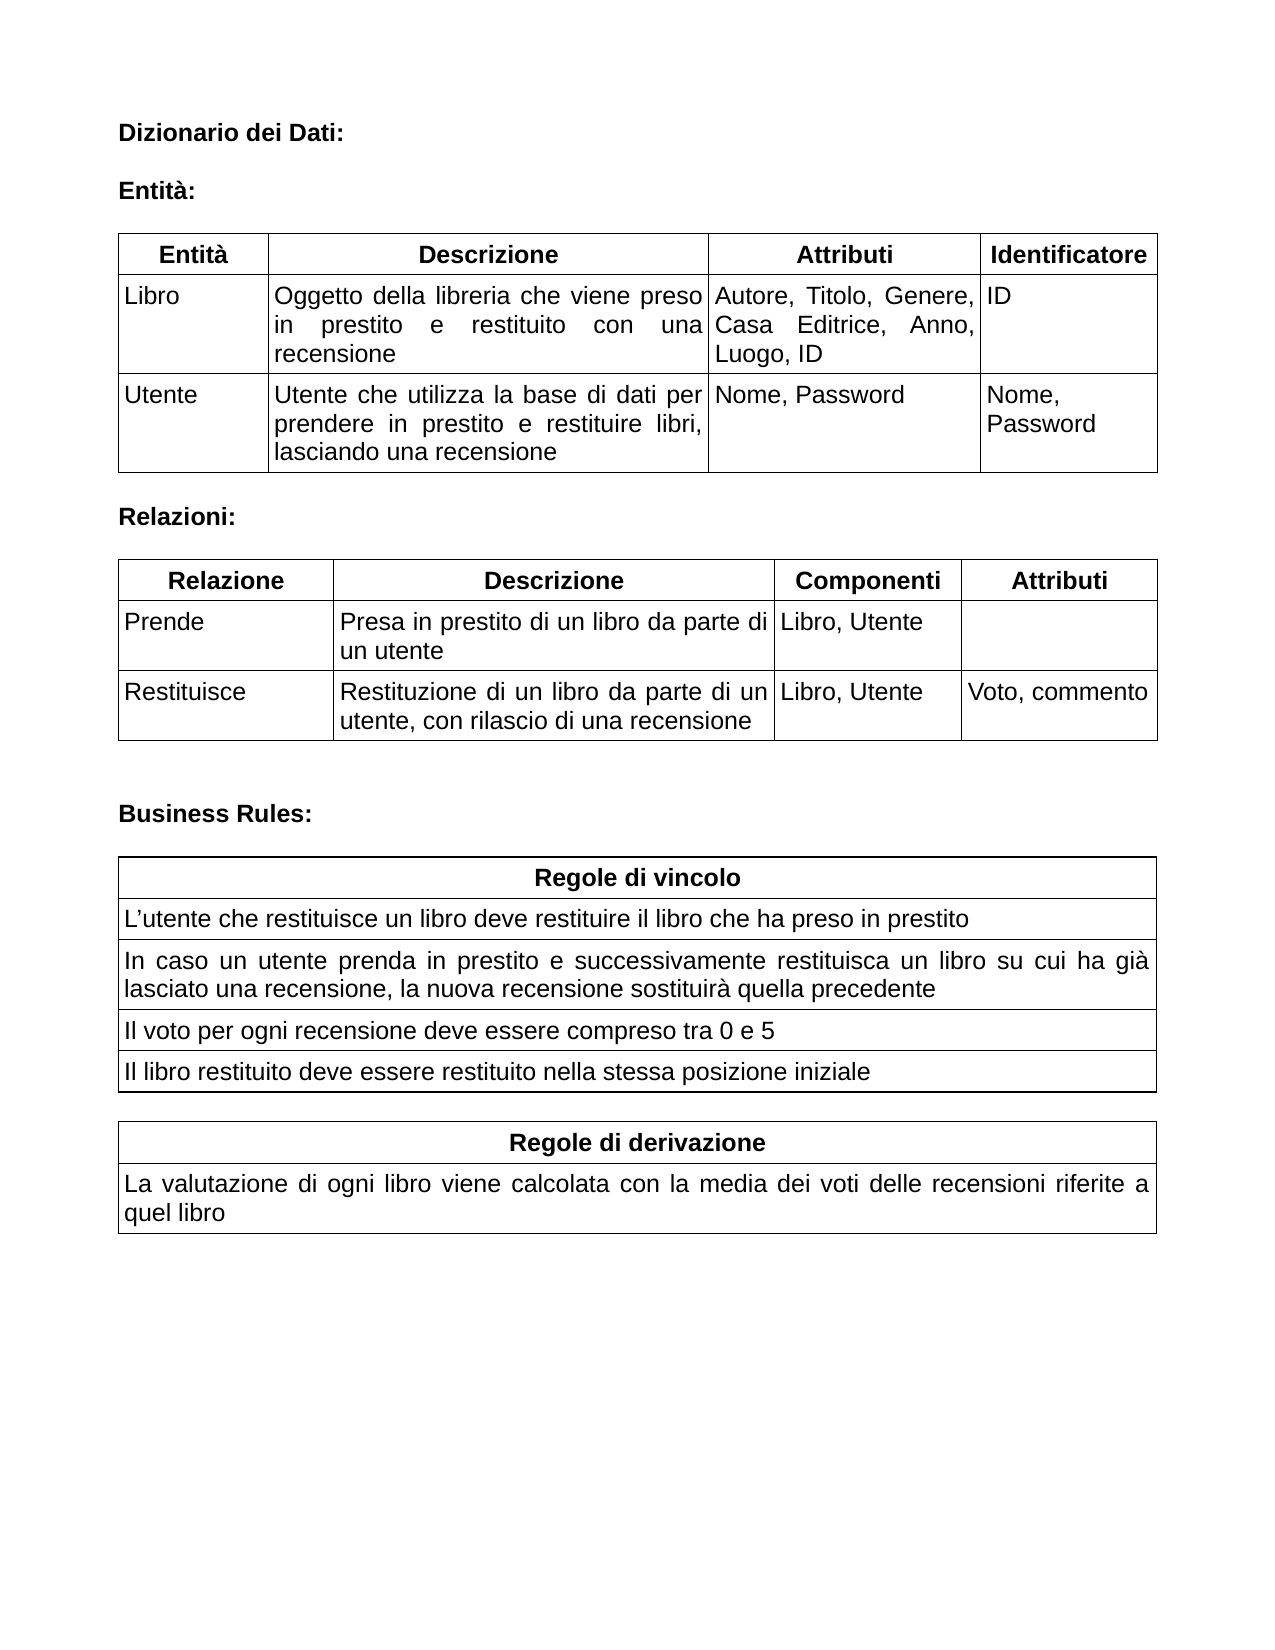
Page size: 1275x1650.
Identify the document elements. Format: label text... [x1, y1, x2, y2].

text Dizionario dei Dati: [118, 118, 1157, 147]
table_cell Oggetto della libreria che viene preso in prestito e restituito con una recensione [269, 275, 708, 373]
table_cell Voto, commento [962, 671, 1157, 740]
table_header Descrizione [269, 234, 708, 274]
table_cell Nome, Password [709, 374, 980, 472]
table_header Descrizione [334, 560, 774, 600]
table_header Relazione [119, 560, 333, 600]
table_header Regole di vincolo [119, 858, 1156, 898]
table_cell Il voto per ogni recensione deve essere compreso tra 0 e 5 [119, 1010, 1156, 1050]
text Relazioni: [118, 502, 1157, 530]
table_header Attributi [962, 560, 1157, 600]
table_cell Restituzione di un libro da parte di un utente, con rilascio di una recensione [334, 671, 774, 740]
table_header Componenti [775, 560, 961, 600]
table_cell Utente [119, 374, 268, 472]
table_cell Libro [119, 275, 268, 373]
table_cell Prende [119, 601, 333, 670]
table_header Entità [119, 234, 268, 274]
table_cell Libro, Utente [775, 671, 961, 740]
table_header Regole di derivazione [119, 1122, 1156, 1162]
table_cell Il libro restituito deve essere restituito nella stessa posizione iniziale [119, 1051, 1156, 1091]
table_header Identificatore [981, 234, 1157, 274]
text Entità: [118, 176, 1157, 204]
text Business Rules: [118, 799, 1157, 828]
table_cell La valutazione di ogni libro viene calcolata con la media dei voti delle recensioni riferite a quel libro [119, 1164, 1156, 1232]
table_cell L’utente che restituisce un libro deve restituire il libro che ha preso in prestito [119, 899, 1156, 939]
table_cell Autore, Titolo, Genere, Casa Editrice, Anno, Luogo, ID [709, 275, 980, 373]
table_cell Nome, Password [981, 374, 1157, 472]
table_cell Presa in prestito di un libro da parte di un utente [334, 601, 774, 670]
table_cell Libro, Utente [775, 601, 961, 670]
table_cell Restituisce [119, 671, 333, 740]
table_cell In caso un utente prenda in prestito e successivamente restituisca un libro su cui ha già lasciato una recensione, la nuova recensione sostituirà quella precedente [119, 940, 1156, 1009]
table_header Attributi [709, 234, 980, 274]
table_cell Utente che utilizza la base di dati per prendere in prestito e restituire libri, lasciando una recensione [269, 374, 708, 472]
table_cell [962, 601, 1157, 670]
table_cell ID [981, 275, 1157, 373]
